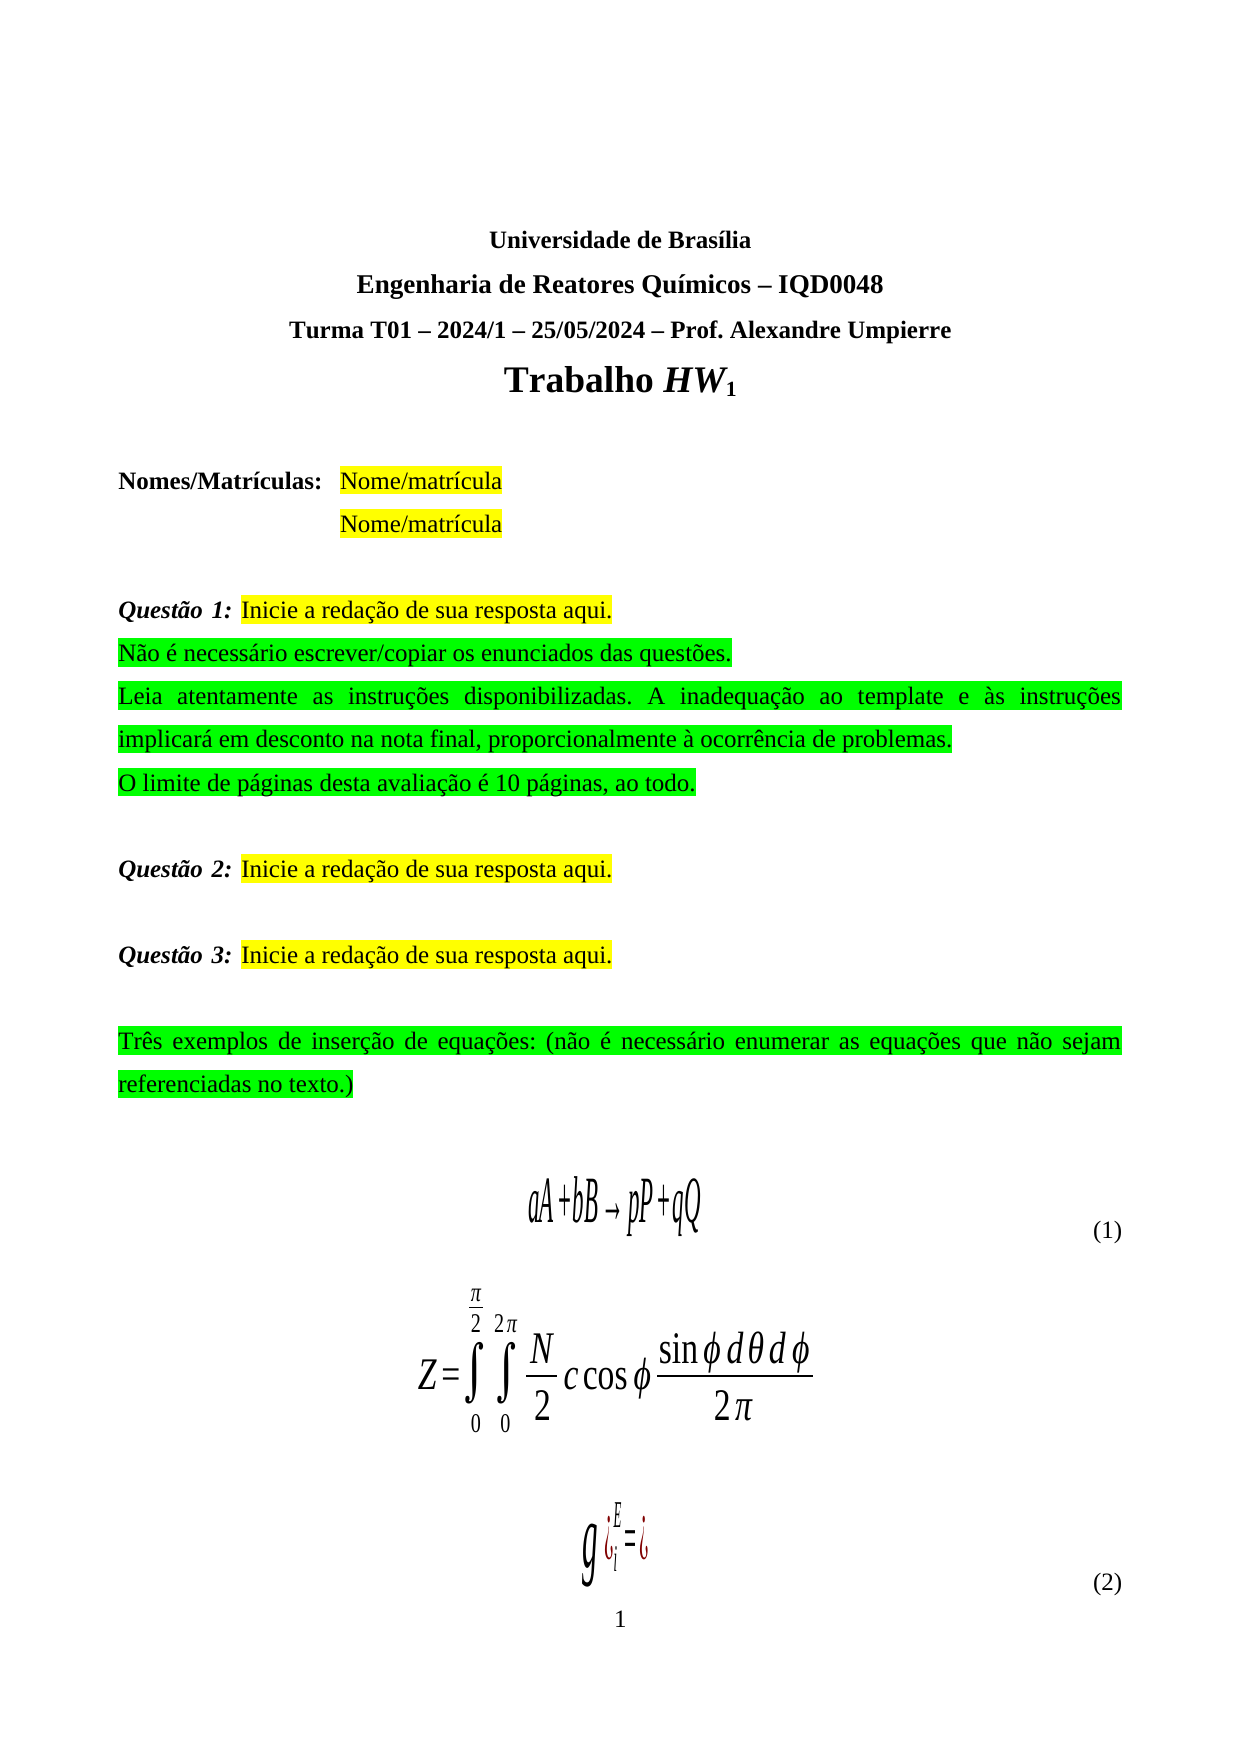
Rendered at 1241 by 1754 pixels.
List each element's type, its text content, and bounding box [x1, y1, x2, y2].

text Nomes/Matrículas: Nome/matrícula [118, 466, 1122, 494]
text Não é necessário escrever/copiar os enunciados das questões. [118, 638, 1122, 667]
text Universidade de Brasília [118, 225, 1122, 254]
text O limite de páginas desta avaliação é 10 páginas, ao todo. [118, 768, 1122, 796]
text Trabalho HW1 [118, 358, 1122, 401]
text Três exemplos de inserção de equações: (não é necessário enumerar as equações que não sejam referenciadas no texto.) [118, 1026, 1122, 1098]
text (2) [118, 1476, 1122, 1596]
text Turma T01 – 2024/1 – 25/05/2024 – Prof. Alexandre Umpierre [118, 315, 1122, 343]
text Leia atentamente as instruções disponibilizadas. A inadequação ao template e às instruções implicará em desconto na nota final, proporcionalmente à ocorrência de problemas. [118, 681, 1122, 753]
text Nome/matrícula [118, 509, 1122, 538]
text Engenharia de Reatores Químicos – IQD0048 [118, 268, 1122, 299]
text Questão 1: Inicie a redação de sua resposta aqui. [118, 595, 1122, 624]
text Questão 2: Inicie a redação de sua resposta aqui. [118, 854, 1122, 883]
text (1) [118, 1165, 1122, 1243]
text Questão 3: Inicie a redação de sua resposta aqui. [118, 940, 1122, 969]
